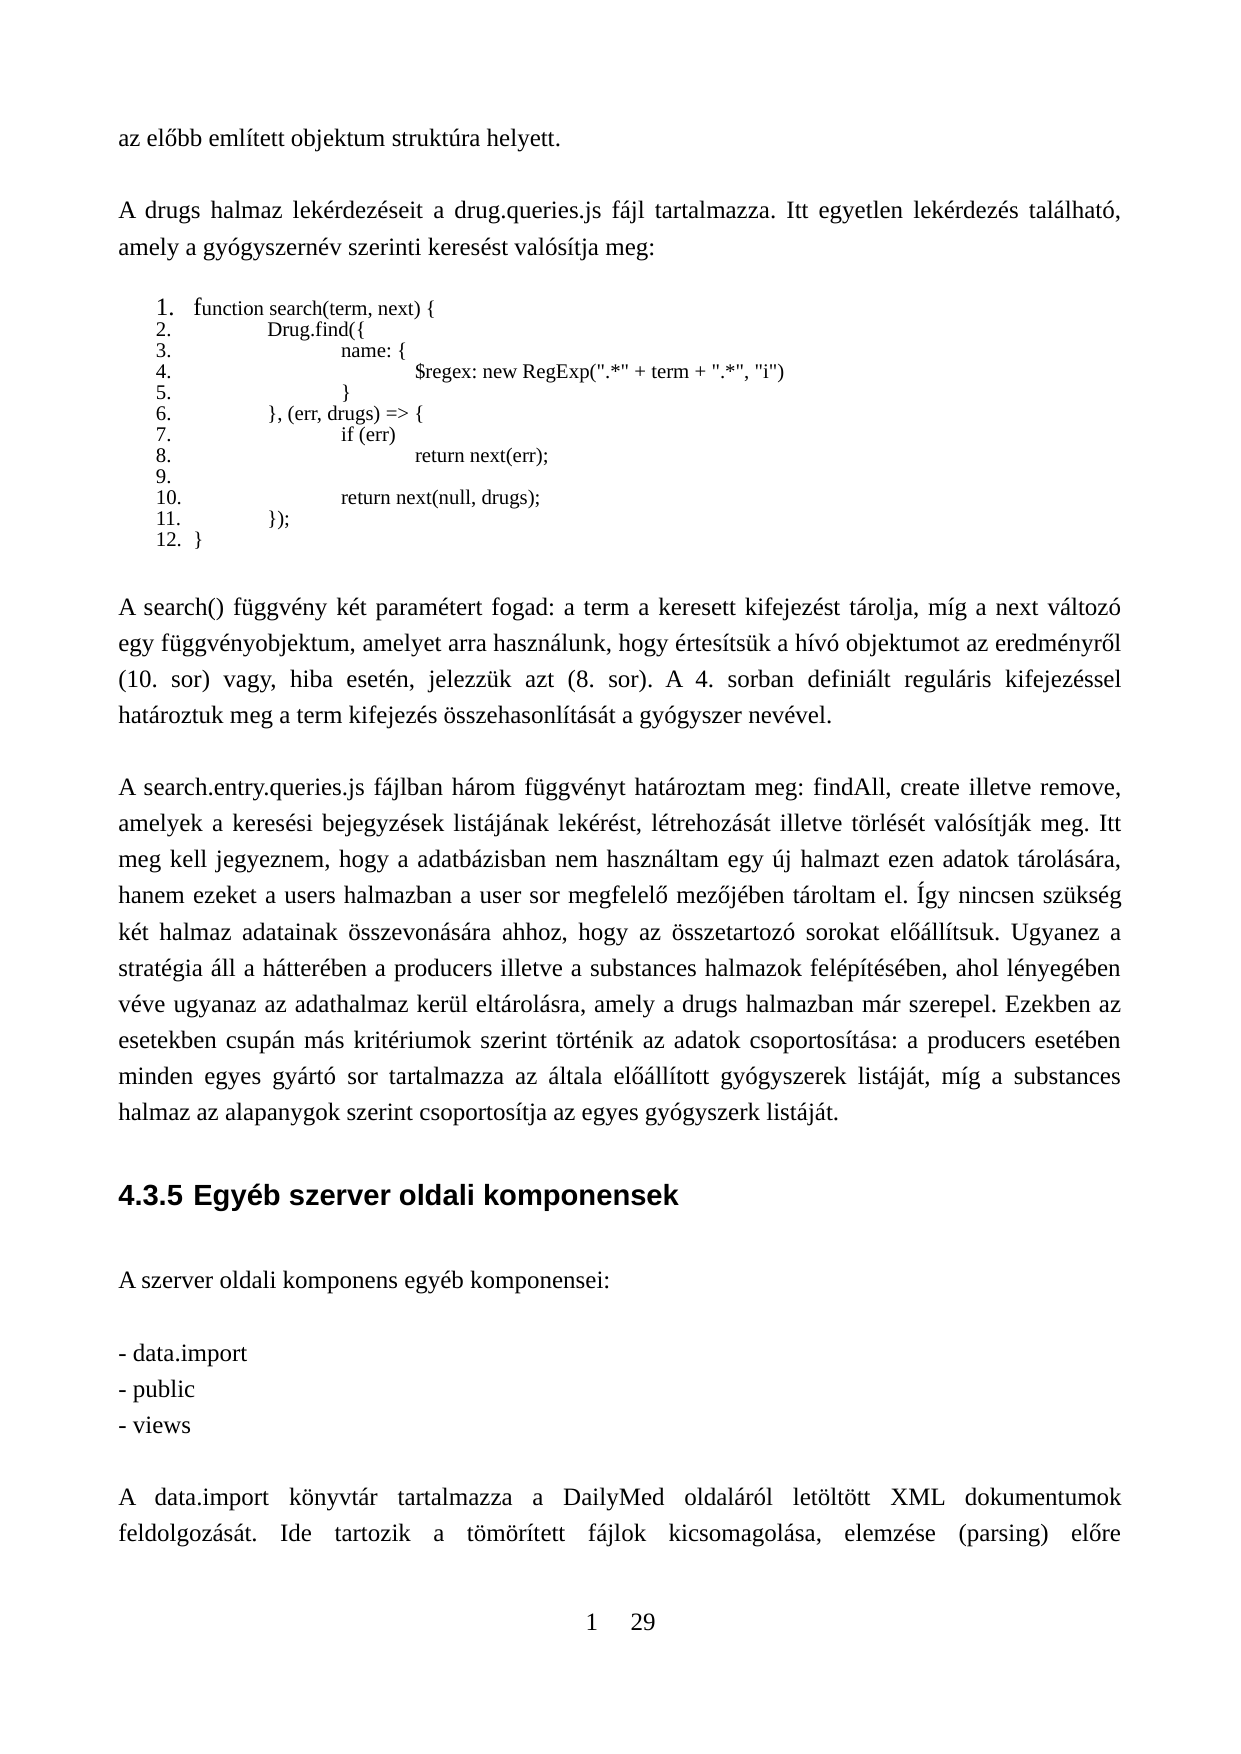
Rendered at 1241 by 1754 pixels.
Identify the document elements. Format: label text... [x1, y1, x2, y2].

subtitle Drug.find({ [156, 319, 1122, 340]
subtitle function search(term, next) { [156, 298, 1122, 319]
subtitle - views [118, 1404, 1122, 1440]
subtitle }); [156, 509, 1122, 530]
subtitle A szerver oldali komponens egyéb komponensei: [118, 1260, 1122, 1296]
subtitle A drugs halmaz lekérdezéseit a drug.queries.js fájl tartalmazza. Itt egyetlen lekérdezés található, amely a gyógyszernév szerinti keresést valósítja meg: [118, 190, 1122, 262]
subtitle az előbb említett objektum struktúra helyett. [118, 118, 1122, 154]
subtitle - data.import [118, 1332, 1122, 1368]
subtitle } [156, 530, 1122, 551]
subtitle return next(null, drugs); [156, 488, 1122, 509]
subtitle - public [118, 1368, 1122, 1404]
subtitle } [156, 382, 1122, 403]
subtitle if (err) [156, 424, 1122, 446]
subtitle A search() függvény két paramétert fogad: a term a keresett kifejezést tárolja, míg a next változó egy függvényobjektum, amelyet arra használunk, hogy értesítsük a hívó objektumot az eredményről (10. sor) vagy, hiba esetén, jelezzük azt (8. sor). A 4. sorban definiált reguláris kifejezéssel határoztuk meg a term kifejezés összehasonlítását a gyógyszer nevével. [118, 587, 1122, 731]
subtitle Egyéb szerver oldali komponensek [118, 1178, 1122, 1212]
subtitle A data.import könyvtár tartalmazza a DailyMed oldaláról letöltött XML dokumentumok feldolgozását. Ide tartozik a tömörített fájlok kicsomagolása, elemzése (parsing) előre [118, 1476, 1122, 1548]
subtitle name: { [156, 340, 1122, 361]
subtitle A search.entry.queries.js fájlban három függvényt határoztam meg: findAll, create illetve remove, amelyek a keresési bejegyzések listájának lekérést, létrehozását illetve törlését valósítják meg. Itt meg kell jegyeznem, hogy a adatbázisban nem használtam egy új halmazt ezen adatok tárolására, hanem ezeket a users halmazban a user sor megfelelő mezőjében tároltam el. Így nincsen szükség két halmaz adatainak összevonására ahhoz, hogy az összetartozó sorokat előállítsuk. Ugyanez a stratégia áll a hátterében a producers illetve a substances halmazok felépítésében, ahol lényegében véve ugyanaz az adathalmaz kerül eltárolásra, amely a drugs halmazban már szerepel. Ezekben az esetekben csupán más kritériumok szerint történik az adatok csoportosítása: a producers esetében minden egyes gyártó sor tartalmazza az általa előállított gyógyszerek listáját, míg a substances halmaz az alapanygok szerint csoportosítja az egyes gyógyszerk listáját. [118, 767, 1122, 1127]
subtitle return next(err); [156, 446, 1122, 467]
subtitle $regex: new RegExp(".*" + term + ".*", "i") [156, 361, 1122, 382]
subtitle }, (err, drugs) => { [156, 403, 1122, 424]
